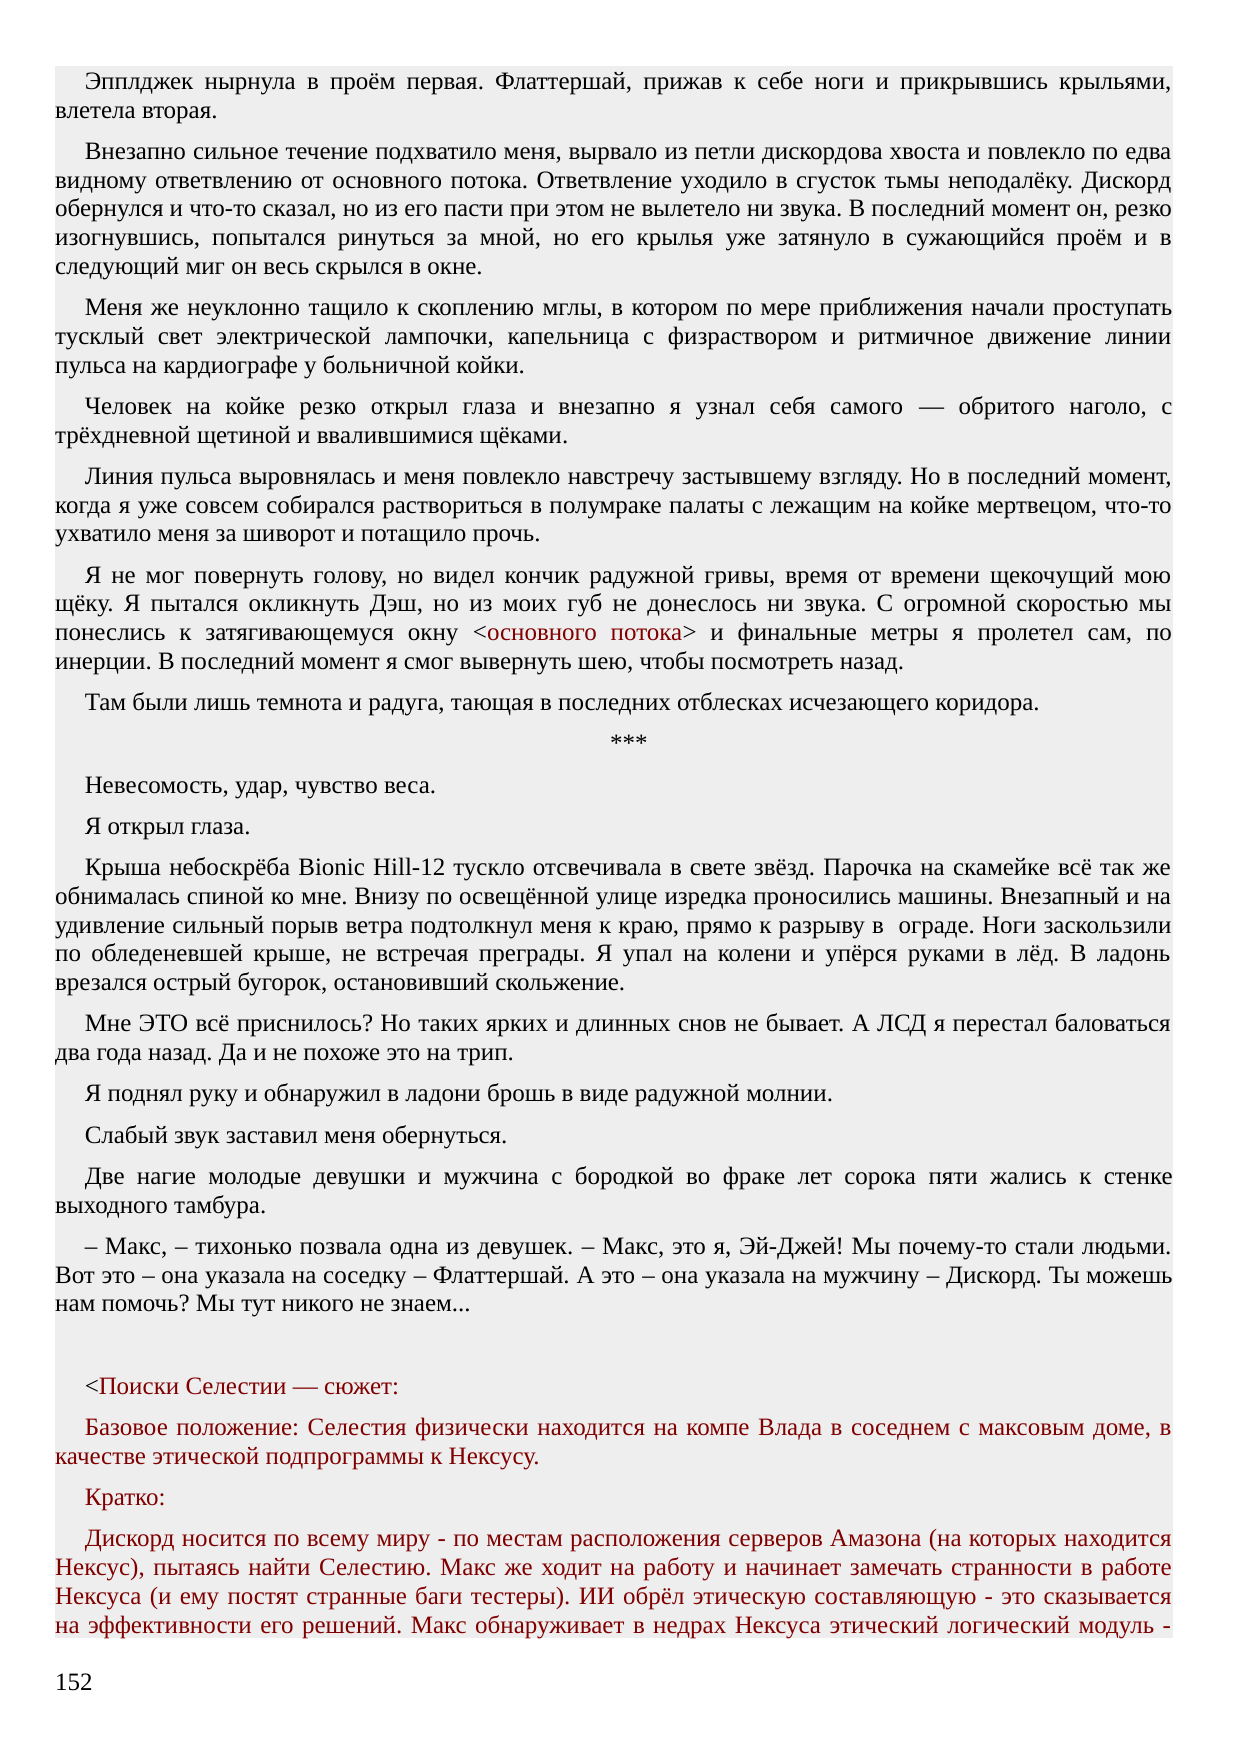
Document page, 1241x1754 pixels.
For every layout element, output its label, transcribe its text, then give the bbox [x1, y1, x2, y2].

text Я открыл глаза. [55, 811, 1173, 840]
text Крыша небоскрёба Bionic Hill-12 тускло отсвечивала в свете звёзд. Парочка на скамейке всё так же обнималась спиной ко мне. Внизу по освещённой улице изредка проносились машины. Внезапный и на удивление сильный порыв ветра подтолкнул меня к краю, прямо к разрыву в ограде. Ноги заскользили по обледеневшей крыше, не встречая преграды. Я упал на колени и упёрся руками в лёд. В ладонь врезался острый бугорок, остановивший скольжение. [55, 852, 1173, 996]
text Слабый звук заставил меня обернуться. [55, 1120, 1173, 1148]
text Линия пульса выровнялась и меня повлекло навстречу застывшему взгляду. Но в последний момент, когда я уже совсем собирался раствориться в полумраке палаты с лежащим на койке мертвецом, что-то ухватило меня за шиворот и потащило прочь. [55, 461, 1173, 547]
text Мне ЭТО всё приснилось? Но таких ярких и длинных снов не бывает. А ЛСД я перестал баловаться два года назад. Да и не похоже это на трип. [55, 1008, 1173, 1066]
text Базовое положение: Селестия физически находится на компе Влада в соседнем с максовым доме, в качестве этической подпрограммы к Нексусу. [55, 1412, 1173, 1470]
text Внезапно сильное течение подхватило меня, вырвало из петли дискордова хвоста и повлекло по едва видному ответвлению от основного потока. Ответвление уходило в сгусток тьмы неподалёку. Дискорд обернулся и что-то сказал, но из его пасти при этом не вылетело ни звука. В последний момент он, резко изогнувшись, попытался ринуться за мной, но его крылья уже затянуло в сужающийся проём и в следующий миг он весь скрылся в окне. [55, 136, 1173, 280]
text Дискорд носится по всему миру - по местам расположения серверов Амазона (на которых находится Нексус), пытаясь найти Селестию. Макс же ходит на работу и начинает замечать странности в работе Нексуса (и ему постят странные баги тестеры). ИИ обрёл этическую составляющую - это сказывается на эффективности его решений. Макс обнаруживает в недрах Нексуса этический логический модуль [55, 1523, 1173, 1638]
text – Макс, – тихонько позвала одна из девушек. – Макс, это я, Эй-Джей! Мы почему-то стали людьми. Вот это – она указала на соседку – Флаттершай. А это – она указала на мужчину – Дискорд. Ты можешь нам помочь? Мы тут никого не знаем... [55, 1231, 1173, 1317]
text Меня же неуклонно тащило к скоплению мглы, в котором по мере приближения начали проступать тусклый свет электрической лампочки, капельница с физраствором и ритмичное движение линии пульса на кардиографе у больничной койки. [55, 292, 1173, 378]
text Эпплджек нырнула в проём первая. Флаттершай, прижав к себе ноги и прикрывшись крыльями, влетела вторая. [55, 66, 1173, 123]
text Там были лишь темнота и радуга, тающая в последних отблесках исчезающего коридора. [55, 687, 1173, 716]
text *** [55, 728, 1173, 757]
text Две нагие молодые девушки и мужчина с бородкой во фраке лет сорока пяти жались к стенке выходного тамбура. [55, 1161, 1173, 1218]
text Я не мог повернуть голову, но видел кончик радужной гривы, время от времени щекочущий мою щёку. Я пытался окликнуть Дэш, но из моих губ не донеслось ни звука. С огромной скоростью мы понеслись к затягивающемуся окну <основного потока> и финальные метры я пролетел сам, по инерции. В последний момент я смог вывернуть шею, чтобы посмотреть назад. [55, 560, 1173, 675]
text <Поиски Селестии — сюжет: [55, 1371, 1173, 1400]
text Невесомость, удар, чувство веса. [55, 770, 1173, 798]
text Кратко: [55, 1482, 1173, 1511]
text Я поднял руку и обнаружил в ладони брошь в виде радужной молнии. [55, 1078, 1173, 1107]
text Человек на койке резко открыл глаза и внезапно я узнал себя самого — обритого наголо, с трёхдневной щетиной и ввалившимися щёками. [55, 391, 1173, 448]
